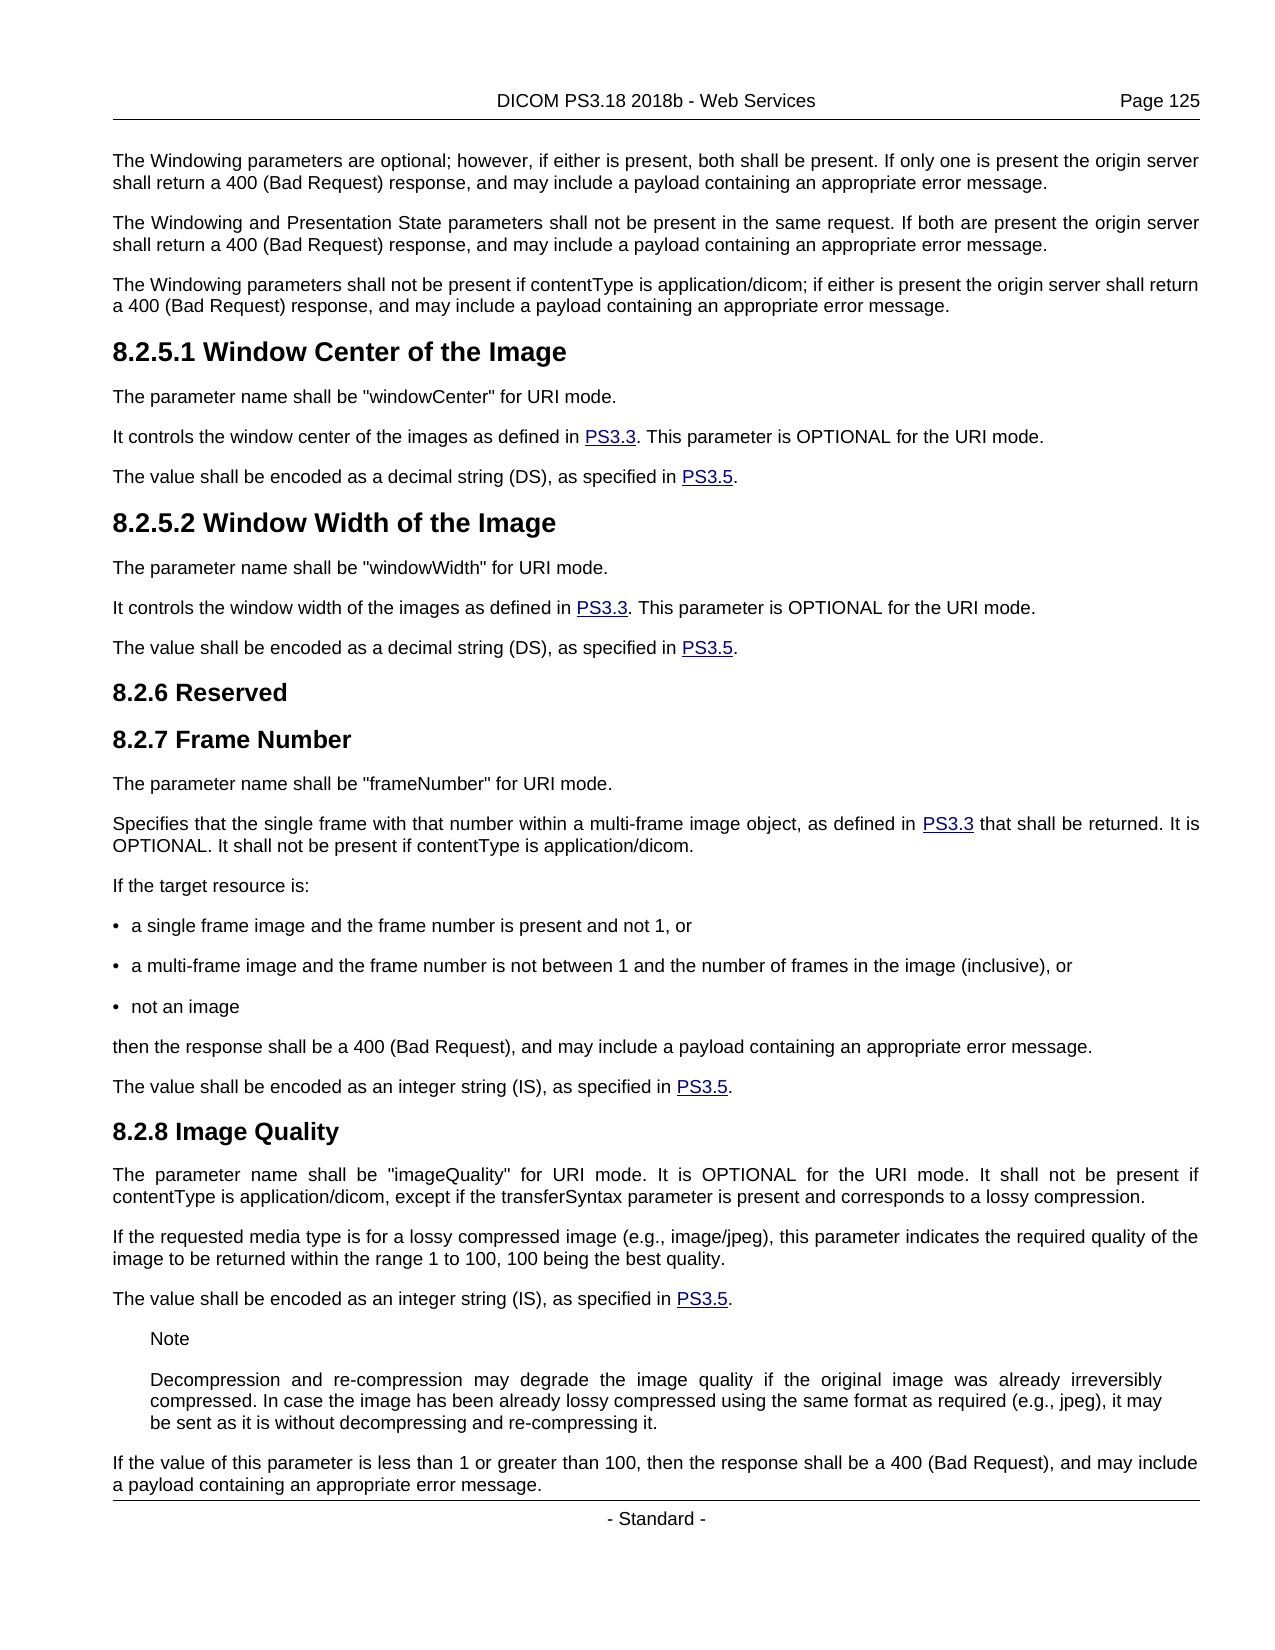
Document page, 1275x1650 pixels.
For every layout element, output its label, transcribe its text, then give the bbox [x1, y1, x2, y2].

text The value shall be encoded as an integer string (IS), as specified in PS3.5. [112, 1288, 1200, 1309]
text The parameter name shall be "frameNumber" for URI mode. [112, 772, 1200, 794]
list a single frame image and the frame number is present and not 1, or [112, 915, 1200, 937]
text If the value of this parameter is less than 1 or greater than 100, then the response shall be a 400 (Bad Request), and may include a payload containing an appropriate error message. [112, 1452, 1200, 1495]
text The value shall be encoded as a decimal string (DS), as specified in PS3.5. [112, 637, 1200, 659]
text The parameter name shall be "imageQuality" for URI mode. It is OPTIONAL for the URI mode. It shall not be present if contentType is application/dicom, except if the transferSyntax parameter is present and corresponds to a lossy compression. [112, 1164, 1200, 1207]
text The Windowing parameters are optional; however, if either is present, both shall be present. If only one is present the origin server shall return a 400 (Bad Request) response, and may include a payload containing an appropriate error message. [112, 150, 1200, 193]
list a multi-frame image and the frame number is not between 1 and the number of frames in the image (inclusive), or [112, 955, 1200, 977]
text It controls the window center of the images as defined in PS3.3. This parameter is OPTIONAL for the URI mode. [112, 426, 1200, 447]
list not an image [112, 996, 1200, 1017]
text then the response shall be a 400 (Bad Request), and may include a payload containing an appropriate error message. [112, 1036, 1200, 1057]
text 8.2.5.1 Window Center of the Image [112, 336, 1200, 367]
text The value shall be encoded as an integer string (IS), as specified in PS3.5. [112, 1076, 1200, 1098]
text Note [150, 1328, 1162, 1350]
text The parameter name shall be "windowCenter" for URI mode. [112, 386, 1200, 407]
text 8.2.5.2 Window Width of the Image [112, 507, 1200, 538]
text The value shall be encoded as a decimal string (DS), as specified in PS3.5. [112, 466, 1200, 488]
text The Windowing and Presentation State parameters shall not be present in the same request. If both are present the origin server shall return a 400 (Bad Request) response, and may include a payload containing an appropriate error message. [112, 212, 1200, 255]
text 8.2.6 Reserved [112, 677, 1200, 706]
text If the target resource is: [112, 875, 1200, 896]
text Specifies that the single frame with that number within a multi-frame image object, as defined in PS3.3 that shall be returned. It is OPTIONAL. It shall not be present if contentType is application/dicom. [112, 813, 1200, 856]
text If the requested media type is for a lossy compressed image (e.g., image/jpeg), this parameter indicates the required quality of the image to be returned within the range 1 to 100, 100 being the best quality. [112, 1226, 1200, 1269]
text The parameter name shall be "windowWidth" for URI mode. [112, 557, 1200, 578]
text It controls the window width of the images as defined in PS3.3. This parameter is OPTIONAL for the URI mode. [112, 597, 1200, 618]
text Decompression and re-compression may degrade the image quality if the original image was already irreversibly compressed. In case the image has been already lossy compressed using the same format as required (e.g., jpeg), it may be sent as it is without decompressing and re-compressing it. [150, 1368, 1162, 1433]
text 8.2.8 Image Quality [112, 1117, 1200, 1145]
text The Windowing parameters shall not be present if contentType is application/dicom; if either is present the origin server shall return a 400 (Bad Request) response, and may include a payload containing an appropriate error message. [112, 274, 1200, 317]
text 8.2.7 Frame Number [112, 725, 1200, 754]
